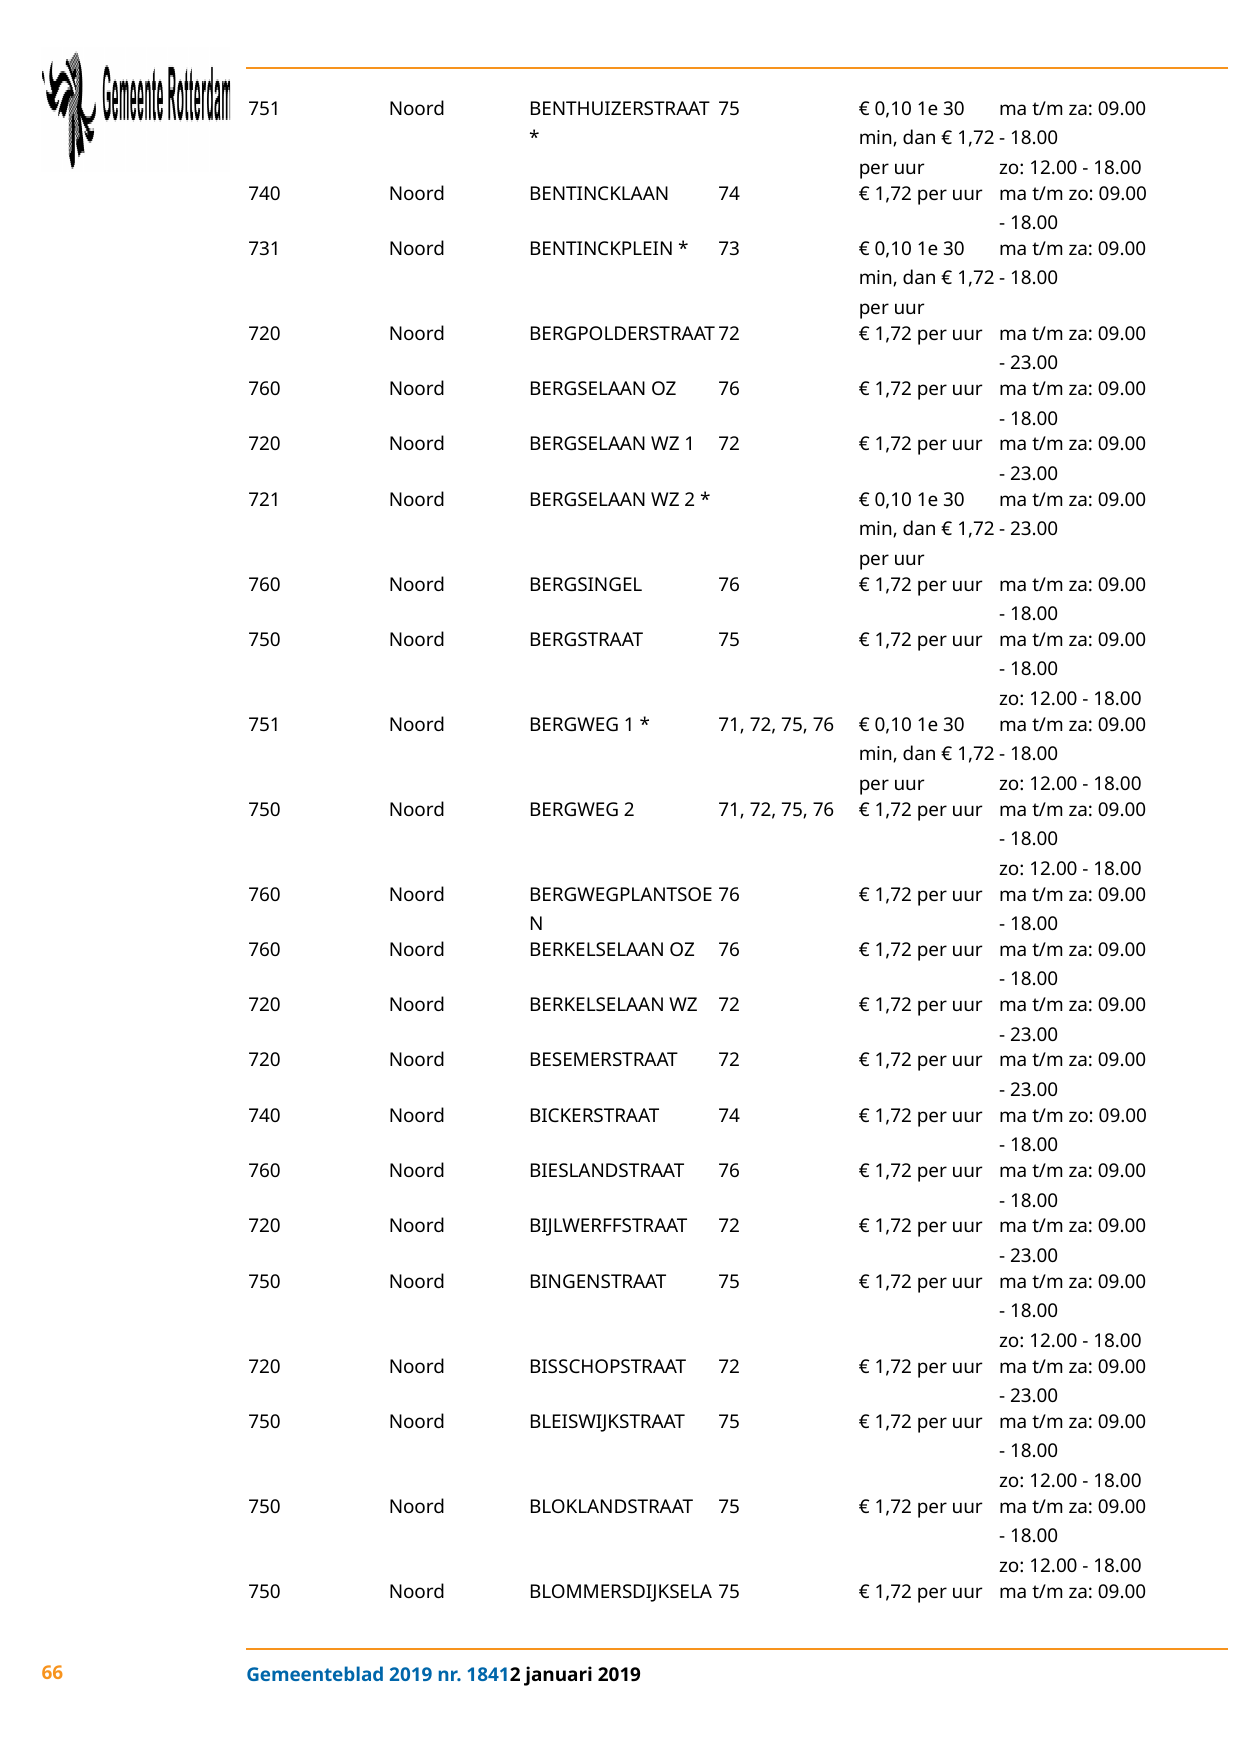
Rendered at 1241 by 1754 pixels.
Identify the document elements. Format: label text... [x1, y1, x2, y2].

table_cell ma t/m za: 09.00 - 23.00 [999, 431, 1152, 486]
table_cell 760 [248, 571, 388, 626]
table_cell 750 [248, 1268, 388, 1353]
table_cell 76 [718, 881, 858, 936]
table_cell € 1,72 per uur [859, 431, 999, 486]
table_cell Noord [389, 711, 529, 796]
table_cell 74 [718, 1102, 858, 1157]
table_cell Noord [389, 1213, 529, 1268]
table_cell € 1,72 per uur [859, 881, 999, 936]
table_cell 72 [718, 1353, 858, 1408]
table_cell ma t/m za: 09.00 - 18.00 [999, 1157, 1152, 1213]
table_cell 75 [718, 1408, 858, 1493]
table_cell 71, 72, 75, 76 [718, 796, 858, 881]
table_cell BERGWEG 2 [529, 796, 718, 881]
table_cell 750 [248, 1493, 388, 1578]
table_cell ma t/m za: 09.00 - 18.00 zo: 12.00 - 18.00 [999, 626, 1152, 711]
table_cell BIJLWERFFSTRAAT [529, 1213, 718, 1268]
table_cell 75 [718, 1493, 858, 1578]
table_cell 76 [718, 571, 858, 626]
table_cell BIESLANDSTRAAT [529, 1157, 718, 1213]
table_cell ma t/m za: 09.00 - 18.00 [999, 881, 1152, 936]
table_cell 72 [718, 320, 858, 375]
table_cell Noord [389, 95, 529, 180]
table_cell € 1,72 per uur [859, 626, 999, 711]
table_cell Noord [389, 486, 529, 571]
table_cell 760 [248, 936, 388, 991]
table_cell 720 [248, 1047, 388, 1102]
picture [41, 47, 231, 172]
table_cell BENTINCKPLEIN * [529, 235, 718, 320]
table_cell ma t/m zo: 09.00 - 18.00 [999, 1102, 1152, 1157]
table_cell BERGSELAAN WZ 1 [529, 431, 718, 486]
table_cell ma t/m za: 09.00 [999, 1578, 1152, 1604]
table_cell 75 [718, 1578, 858, 1604]
table_cell 760 [248, 375, 388, 431]
table_cell Noord [389, 1353, 529, 1408]
table_cell Noord [389, 1102, 529, 1157]
table_cell € 0,10 1e 30 min, dan € 1,72 per uur [859, 711, 999, 796]
table_cell € 1,72 per uur [859, 1047, 999, 1102]
table_cell 72 [718, 1213, 858, 1268]
table_cell BERGPOLDERSTRAAT [529, 320, 718, 375]
table_cell € 0,10 1e 30 min, dan € 1,72 per uur [859, 235, 999, 320]
table_cell Noord [389, 1493, 529, 1578]
table_cell BERGWEG 1 * [529, 711, 718, 796]
table_cell ma t/m za: 09.00 - 18.00 zo: 12.00 - 18.00 [999, 95, 1152, 180]
table_cell ma t/m za: 09.00 - 23.00 [999, 320, 1152, 375]
table_cell 72 [718, 1047, 858, 1102]
table_cell ma t/m za: 09.00 - 18.00 [999, 936, 1152, 991]
table_cell Noord [389, 180, 529, 235]
table_cell ma t/m zo: 09.00 - 18.00 [999, 180, 1152, 235]
table_cell Noord [389, 1578, 529, 1604]
table_cell Noord [389, 235, 529, 320]
table_cell € 1,72 per uur [859, 1578, 999, 1604]
table_cell BLEISWIJKSTRAAT [529, 1408, 718, 1493]
table_cell 760 [248, 1157, 388, 1213]
table_cell ma t/m za: 09.00 - 18.00 zo: 12.00 - 18.00 [999, 1408, 1152, 1493]
table_cell 75 [718, 95, 858, 180]
table_cell ma t/m za: 09.00 - 18.00 [999, 235, 1152, 320]
table_cell Noord [389, 991, 529, 1047]
table_cell 760 [248, 881, 388, 936]
table_cell 750 [248, 1578, 388, 1604]
table_cell BLOMMERSDIJKSELA [529, 1578, 718, 1604]
table_cell 750 [248, 1408, 388, 1493]
table_cell 720 [248, 1353, 388, 1408]
table_cell BERGSINGEL [529, 571, 718, 626]
table_cell Noord [389, 1047, 529, 1102]
table_cell 720 [248, 320, 388, 375]
table_cell € 1,72 per uur [859, 1408, 999, 1493]
table_cell 72 [718, 991, 858, 1047]
table_cell BICKERSTRAAT [529, 1102, 718, 1157]
table_cell € 1,72 per uur [859, 375, 999, 431]
table_cell Noord [389, 375, 529, 431]
table_cell ma t/m za: 09.00 - 23.00 [999, 991, 1152, 1047]
table_cell Noord [389, 626, 529, 711]
table_cell BERGSELAAN OZ [529, 375, 718, 431]
table_cell 74 [718, 180, 858, 235]
table_cell ma t/m za: 09.00 - 23.00 [999, 486, 1152, 571]
table_cell Noord [389, 320, 529, 375]
table_cell 751 [248, 95, 388, 180]
table_cell ma t/m za: 09.00 - 18.00 zo: 12.00 - 18.00 [999, 1268, 1152, 1353]
table_cell € 1,72 per uur [859, 796, 999, 881]
table_cell € 1,72 per uur [859, 320, 999, 375]
table_cell ma t/m za: 09.00 - 18.00 zo: 12.00 - 18.00 [999, 711, 1152, 796]
table_cell € 1,72 per uur [859, 991, 999, 1047]
table_cell 76 [718, 375, 858, 431]
table_cell BERGSELAAN WZ 2 * [529, 486, 718, 571]
table_cell 750 [248, 796, 388, 881]
table_cell [718, 486, 858, 571]
table_cell BENTHUIZERSTRAAT * [529, 95, 718, 180]
table_cell 75 [718, 1268, 858, 1353]
table_cell € 1,72 per uur [859, 1353, 999, 1408]
table_cell BERKELSELAAN OZ [529, 936, 718, 991]
table_cell 73 [718, 235, 858, 320]
table_cell 72 [718, 431, 858, 486]
table_cell Noord [389, 571, 529, 626]
table_cell Noord [389, 1268, 529, 1353]
table_cell 750 [248, 626, 388, 711]
table_cell BERGSTRAAT [529, 626, 718, 711]
table_cell 76 [718, 936, 858, 991]
table_cell € 1,72 per uur [859, 1493, 999, 1578]
table_cell 751 [248, 711, 388, 796]
table_cell ma t/m za: 09.00 - 18.00 [999, 571, 1152, 626]
table_cell € 0,10 1e 30 min, dan € 1,72 per uur [859, 486, 999, 571]
table_cell 731 [248, 235, 388, 320]
table_cell ma t/m za: 09.00 - 18.00 [999, 375, 1152, 431]
table_cell 71, 72, 75, 76 [718, 711, 858, 796]
table_cell € 1,72 per uur [859, 571, 999, 626]
table_cell BERKELSELAAN WZ [529, 991, 718, 1047]
table_cell ma t/m za: 09.00 - 18.00 zo: 12.00 - 18.00 [999, 796, 1152, 881]
table_cell BERGWEGPLANTSOEN [529, 881, 718, 936]
table_cell 740 [248, 1102, 388, 1157]
table_cell 720 [248, 1213, 388, 1268]
table_cell Noord [389, 1408, 529, 1493]
table_cell Noord [389, 936, 529, 991]
table_cell € 1,72 per uur [859, 1102, 999, 1157]
table_cell 721 [248, 486, 388, 571]
table_cell 720 [248, 991, 388, 1047]
table_cell BINGENSTRAAT [529, 1268, 718, 1353]
table_cell € 0,10 1e 30 min, dan € 1,72 per uur [859, 95, 999, 180]
table_cell BESEMERSTRAAT [529, 1047, 718, 1102]
table_cell Noord [389, 881, 529, 936]
table_cell 75 [718, 626, 858, 711]
table_cell € 1,72 per uur [859, 1268, 999, 1353]
table_cell BLOKLANDSTRAAT [529, 1493, 718, 1578]
table_cell € 1,72 per uur [859, 1157, 999, 1213]
table_cell Noord [389, 796, 529, 881]
table_cell € 1,72 per uur [859, 1213, 999, 1268]
table_cell ma t/m za: 09.00 - 18.00 zo: 12.00 - 18.00 [999, 1493, 1152, 1578]
table_cell 720 [248, 431, 388, 486]
table_cell ma t/m za: 09.00 - 23.00 [999, 1353, 1152, 1408]
table_cell € 1,72 per uur [859, 180, 999, 235]
table_cell 76 [718, 1157, 858, 1213]
table_cell BENTINCKLAAN [529, 180, 718, 235]
table_cell Noord [389, 1157, 529, 1213]
table_cell BISSCHOPSTRAAT [529, 1353, 718, 1408]
table_cell ma t/m za: 09.00 - 23.00 [999, 1047, 1152, 1102]
table_cell ma t/m za: 09.00 - 23.00 [999, 1213, 1152, 1268]
table_cell 740 [248, 180, 388, 235]
table_cell € 1,72 per uur [859, 936, 999, 991]
table_cell Noord [389, 431, 529, 486]
